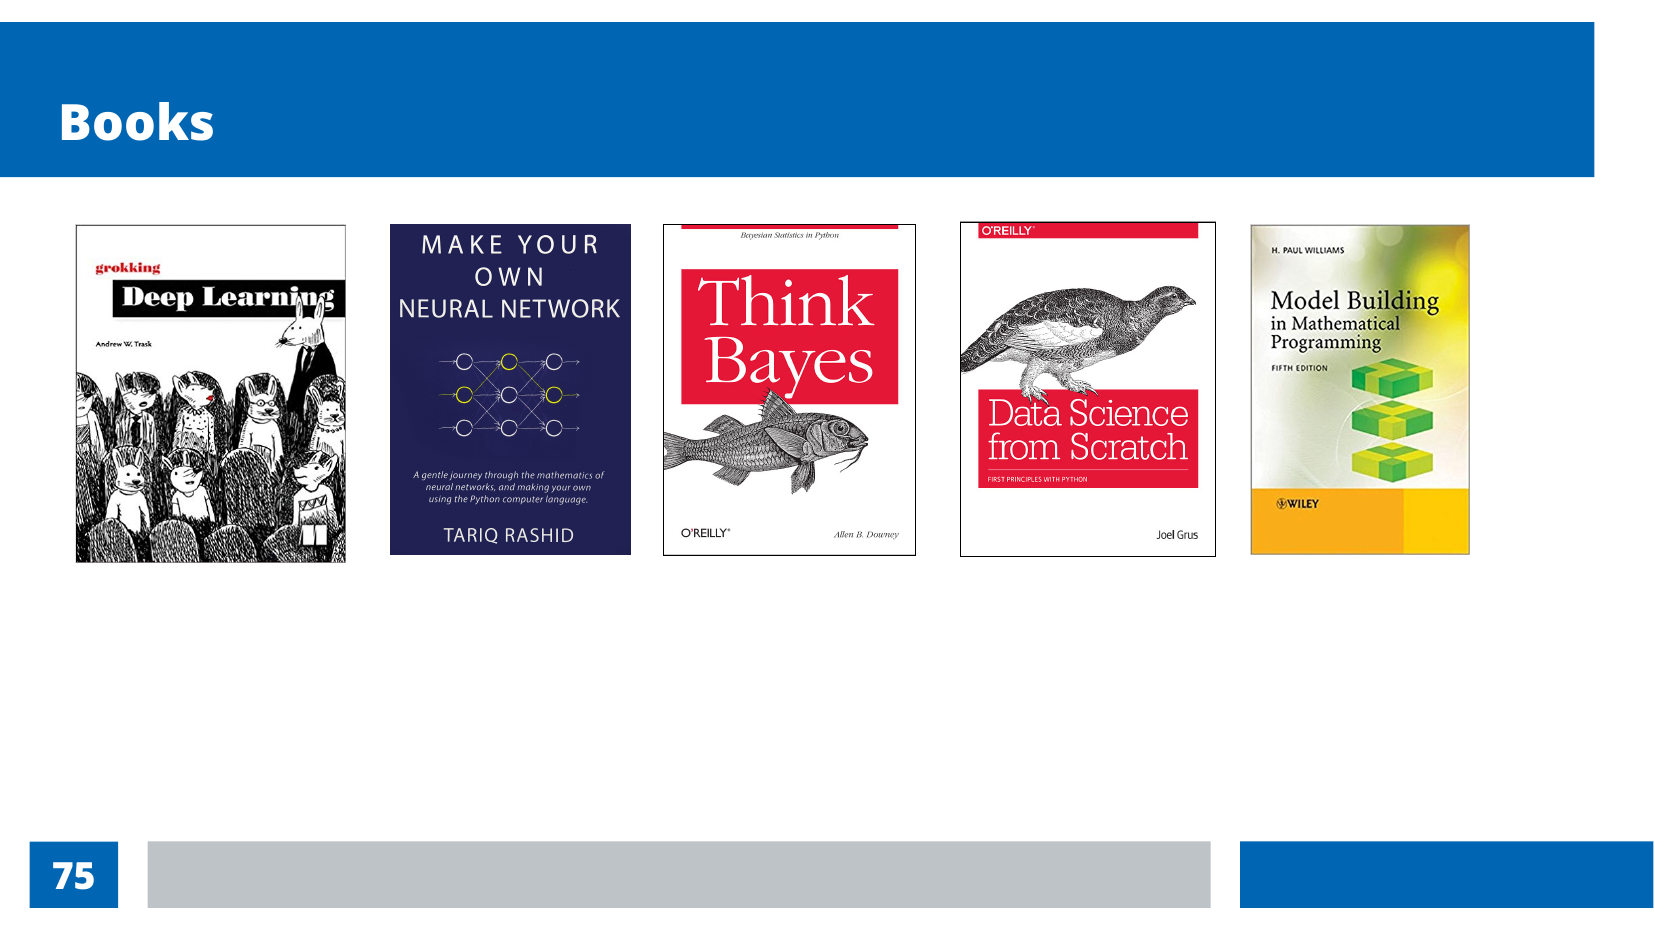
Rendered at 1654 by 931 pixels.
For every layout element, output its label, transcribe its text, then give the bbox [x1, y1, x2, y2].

picture [960, 221, 1216, 557]
title Books [59, 44, 1595, 156]
picture [663, 224, 916, 556]
picture [75, 224, 346, 563]
picture [1250, 224, 1471, 555]
picture [390, 224, 631, 556]
